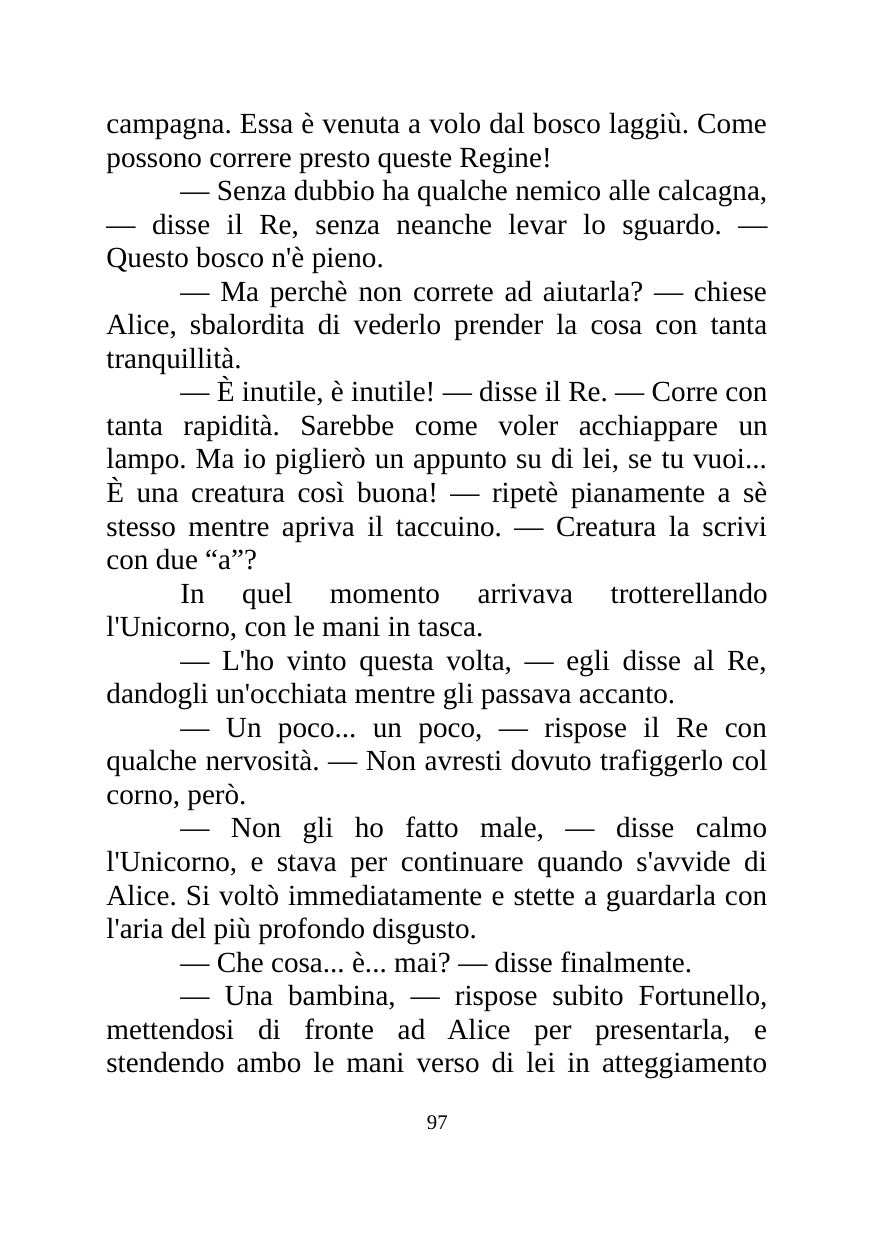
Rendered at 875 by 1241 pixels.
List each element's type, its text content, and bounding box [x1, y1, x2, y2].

text — Ma perchè non correte ad aiutarla? — chiese Alice, sbalordita di vederlo prender la cosa con tanta tranquillità. [106, 274, 768, 374]
text — Che cosa... è... mai? — disse finalmente. [106, 945, 768, 978]
text — Un poco... un poco, — rispose il Re con qualche nervosità. — Non avresti dovuto trafiggerlo col corno, però. [106, 710, 768, 811]
text — Non gli ho fatto male, — disse calmo l'Unicorno, e stava per continuare quando s'avvide di Alice. Si voltò immediatamente e stette a guardarla con l'aria del più profondo disgusto. [106, 811, 768, 945]
text — L'ho vinto questa volta, — egli disse al Re, dandogli un'occhiata mentre gli passava accanto. [106, 643, 768, 710]
text In quel momento arrivava trotterellando l'Unicorno, con le mani in tasca. [106, 576, 768, 643]
text — Senza dubbio ha qualche nemico alle calcagna, — disse il Re, senza neanche levar lo sguardo. — Questo bosco n'è pieno. [106, 173, 768, 274]
text campagna. Essa è venuta a volo dal bosco laggiù. Come possono correre presto queste Regine! [106, 106, 768, 173]
text — È inutile, è inutile! — disse il Re. — Corre con tanta rapidità. Sarebbe come voler acchiappare un lampo. Ma io piglierò un appunto su di lei, se tu vuoi... È una creatura così buona! — ripetè pianamente a sè stesso mentre apriva il taccuino. — Creatura la scrivi con due “a”? [106, 374, 768, 576]
text — Una bambina, — rispose subito Fortunello, mettendosi di fronte ad Alice per presentarla, e stendendo ambo le mani verso di lei in atteggiamento [106, 978, 768, 1079]
